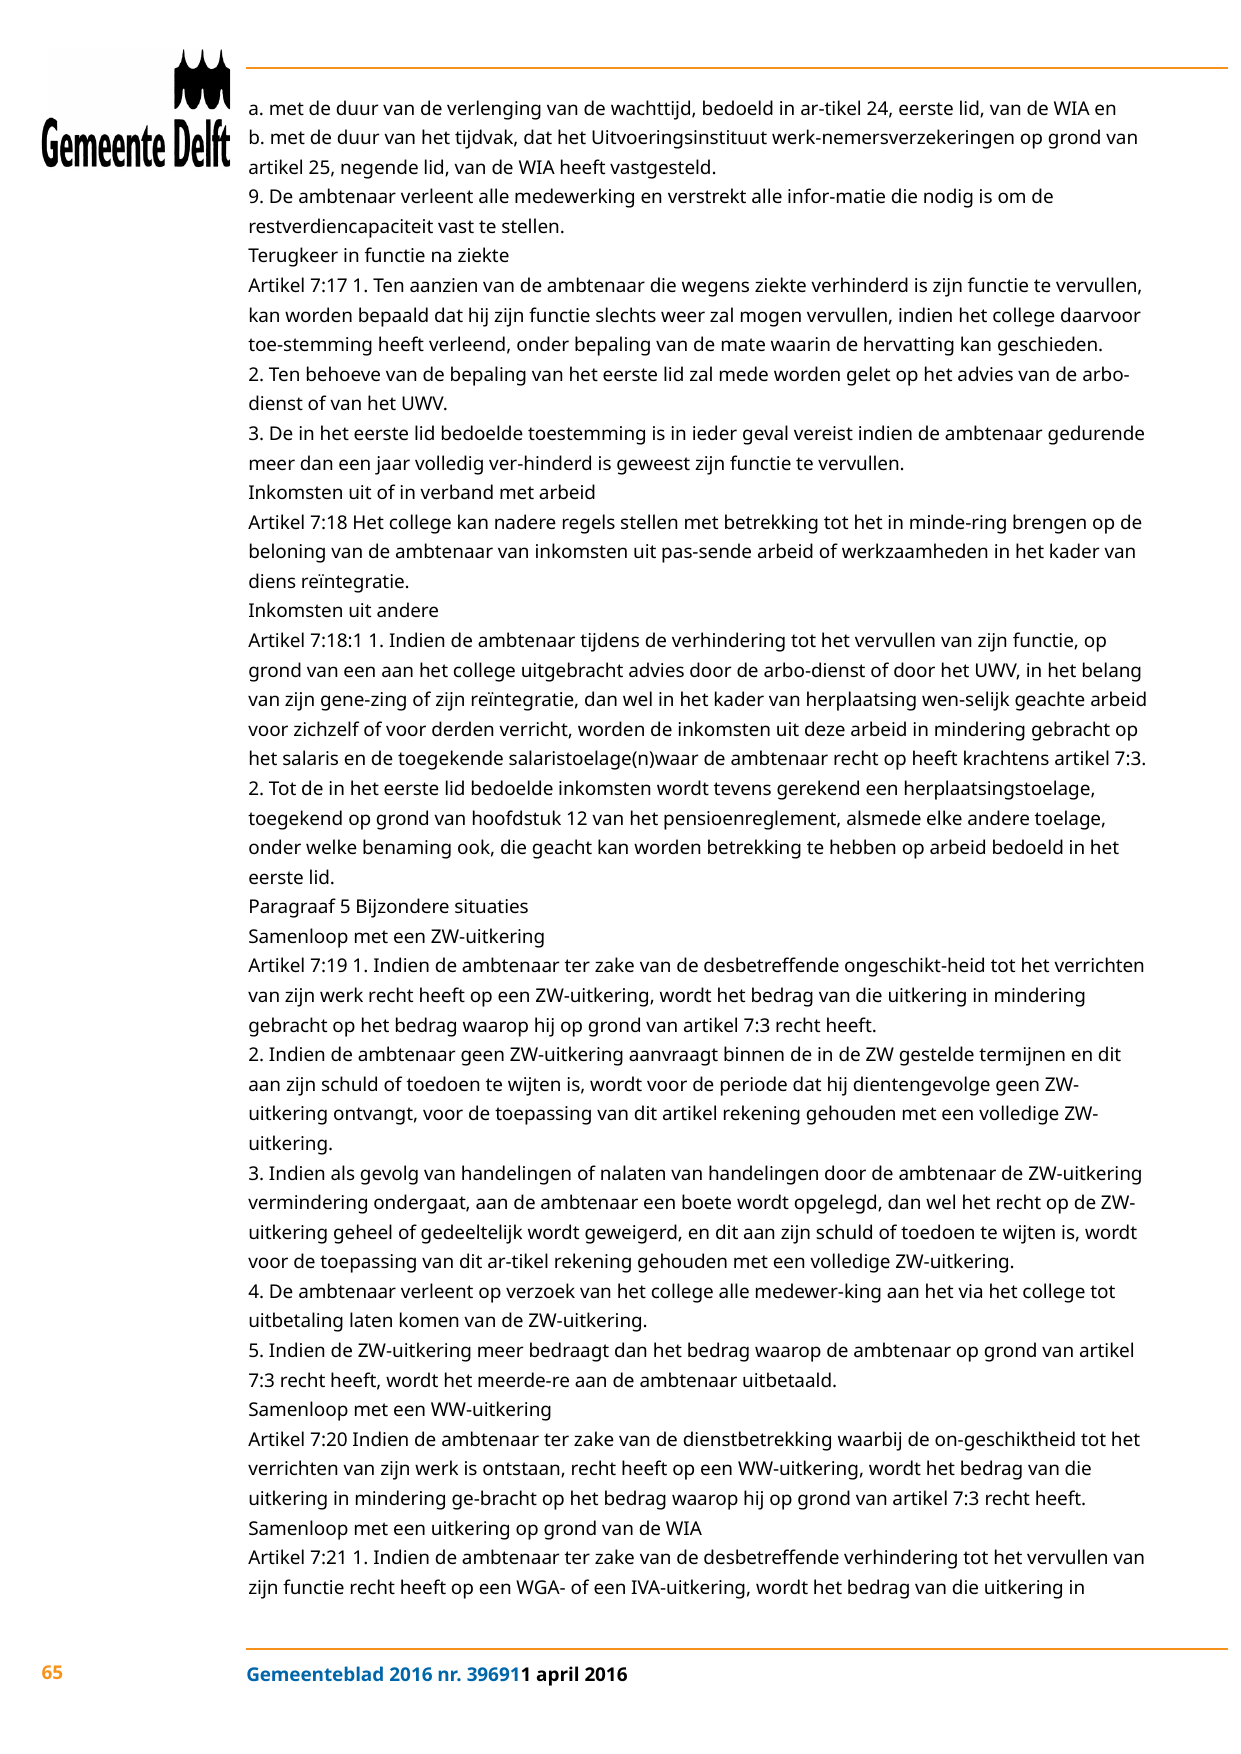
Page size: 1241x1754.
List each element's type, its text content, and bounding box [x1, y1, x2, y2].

text Artikel 7:18 Het college kan nadere regels stellen met betrekking tot het in minde-ring brengen op de beloning van de ambtenaar van inkomsten uit pas-sende arbeid of werkzaamheden in het kader van diens reïntegratie. [248, 509, 1152, 594]
text Samenloop met een ZW-uitkering [248, 923, 1152, 949]
text Artikel 7:21 1. Indien de ambtenaar ter zake van de desbetreffende verhindering tot het vervullen van zijn functie recht heeft op een WGA- of een IVA-uitkering, wordt het bedrag van die uitkering in [248, 1544, 1152, 1600]
text 9. De ambtenaar verleent alle medewerking en verstrekt alle infor-matie die nodig is om de restverdiencapaciteit vast te stellen. [248, 183, 1152, 239]
text a. met de duur van de verlenging van de wachttijd, bedoeld in ar-tikel 24, eerste lid, van de WIA en [248, 95, 1152, 121]
text Artikel 7:18:1 1. Indien de ambtenaar tijdens de verhindering tot het vervullen van zijn functie, op grond van een aan het college uitgebracht advies door de arbo-dienst of door het UWV, in het belang van zijn gene-zing of zijn reïntegratie, dan wel in het kader van herplaatsing wen-selijk geachte arbeid voor zichzelf of voor derden verricht, worden de inkomsten uit deze arbeid in mindering gebracht op het salaris en de toegekende salaristoelage(n)waar de ambtenaar recht op heeft krachtens artikel 7:3. [248, 627, 1152, 771]
text 2. Tot de in het eerste lid bedoelde inkomsten wordt tevens gerekend een herplaatsingstoelage, toegekend op grond van hoofdstuk 12 van het pensioenreglement, alsmede elke andere toelage, onder welke benaming ook, die geacht kan worden betrekking te hebben op arbeid bedoeld in het eerste lid. [248, 775, 1152, 890]
text 5. Indien de ZW-uitkering meer bedraagt dan het bedrag waarop de ambtenaar op grond van artikel 7:3 recht heeft, wordt het meerde-re aan de ambtenaar uitbetaald. [248, 1337, 1152, 1393]
text 3. De in het eerste lid bedoelde toestemming is in ieder geval vereist indien de ambtenaar gedurende meer dan een jaar volledig ver-hinderd is geweest zijn functie te vervullen. [248, 420, 1152, 476]
text 2. Ten behoeve van de bepaling van het eerste lid zal mede worden gelet op het advies van de arbo-dienst of van het UWV. [248, 361, 1152, 416]
text 2. Indien de ambtenaar geen ZW-uitkering aanvraagt binnen de in de ZW gestelde termijnen en dit aan zijn schuld of toedoen te wijten is, wordt voor de periode dat hij dientengevolge geen ZW-uitkering ontvangt, voor de toepassing van dit artikel rekening gehouden met een volledige ZW-uitkering. [248, 1041, 1152, 1156]
text Artikel 7:20 Indien de ambtenaar ter zake van de dienstbetrekking waarbij de on-geschiktheid tot het verrichten van zijn werk is ontstaan, recht heeft op een WW-uitkering, wordt het bedrag van die uitkering in mindering ge-bracht op het bedrag waarop hij op grond van artikel 7:3 recht heeft. [248, 1426, 1152, 1511]
text Artikel 7:19 1. Indien de ambtenaar ter zake van de desbetreffende ongeschikt-heid tot het verrichten van zijn werk recht heeft op een ZW-uitkering, wordt het bedrag van die uitkering in mindering gebracht op het bedrag waarop hij op grond van artikel 7:3 recht heeft. [248, 953, 1152, 1038]
text Samenloop met een WW-uitkering [248, 1396, 1152, 1422]
text Paragraaf 5 Bijzondere situaties [248, 893, 1152, 919]
text 3. Indien als gevolg van handelingen of nalaten van handelingen door de ambtenaar de ZW-uitkering vermindering ondergaat, aan de ambtenaar een boete wordt opgelegd, dan wel het recht op de ZW-uitkering geheel of gedeeltelijk wordt geweigerd, en dit aan zijn schuld of toedoen te wijten is, wordt voor de toepassing van dit ar-tikel rekening gehouden met een volledige ZW-uitkering. [248, 1160, 1152, 1274]
text b. met de duur van het tijdvak, dat het Uitvoeringsinstituut werk-nemersverzekeringen op grond van artikel 25, negende lid, van de WIA heeft vastgesteld. [248, 124, 1152, 180]
text Samenloop met een uitkering op grond van de WIA [248, 1515, 1152, 1541]
text Inkomsten uit andere [248, 598, 1152, 623]
picture [41, 47, 231, 172]
text Terugkeer in functie na ziekte [248, 243, 1152, 268]
text Artikel 7:17 1. Ten aanzien van de ambtenaar die wegens ziekte verhinderd is zijn functie te vervullen, kan worden bepaald dat hij zijn functie slechts weer zal mogen vervullen, indien het college daarvoor toe-stemming heeft verleend, onder bepaling van de mate waarin de hervatting kan geschieden. [248, 272, 1152, 357]
text Inkomsten uit of in verband met arbeid [248, 479, 1152, 505]
text 4. De ambtenaar verleent op verzoek van het college alle medewer-king aan het via het college tot uitbetaling laten komen van de ZW-uitkering. [248, 1278, 1152, 1333]
